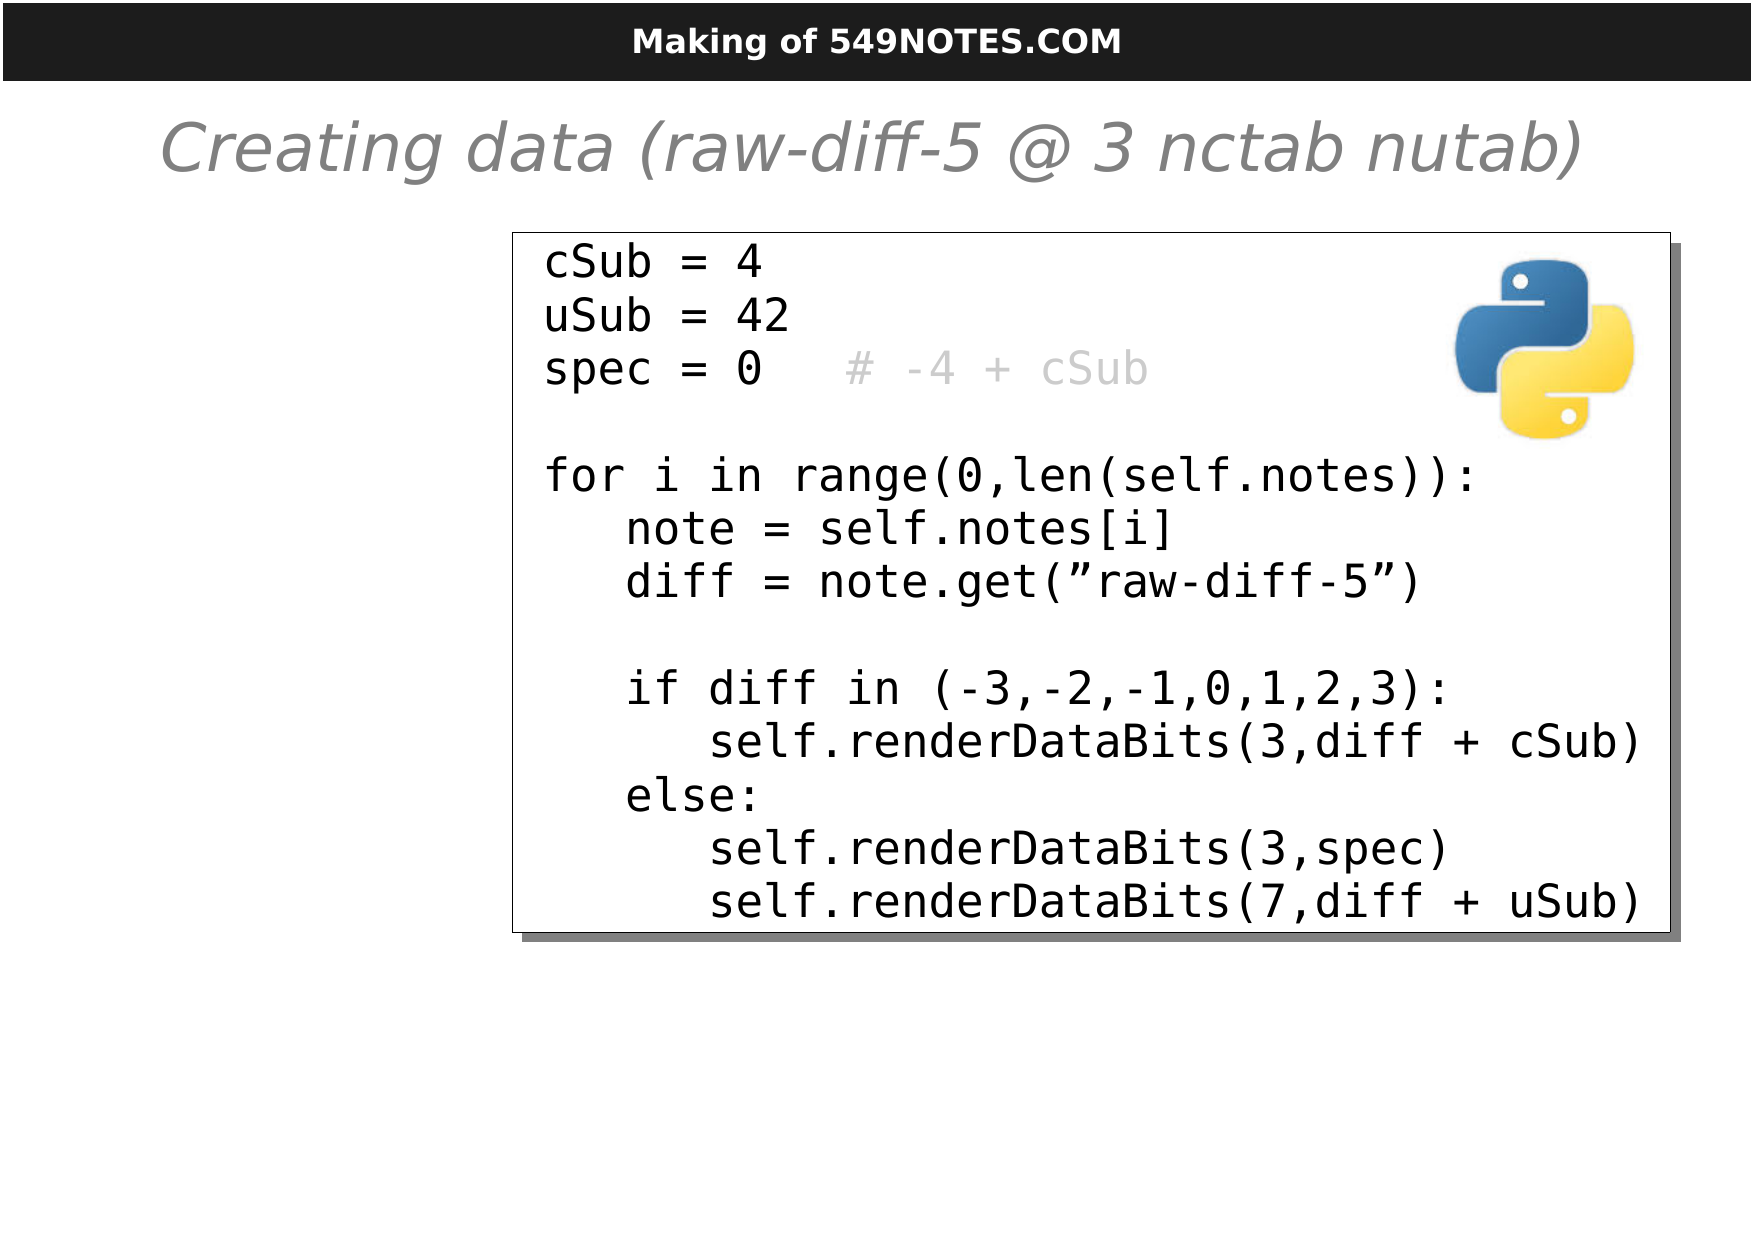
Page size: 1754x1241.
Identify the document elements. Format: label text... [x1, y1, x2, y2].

picture [1415, 242, 1653, 480]
text Creating data (raw-diff-5 @ 3 nctab nutab) [3, 110, 1751, 188]
table_header cSub = 4 uSub = 42 spec = 0 # -4 + cSub for i in range(0,len(self.notes)): note = self.notes[i] diff = note.get(”raw-diff-5”) if diff in (-3,-2,-1,0,1,2,3): self.renderDataBits(3,diff + cSub) else: self.renderDataBits(3,spec) self.renderDataBits(7,diff + uSub) [506, 226, 1686, 948]
